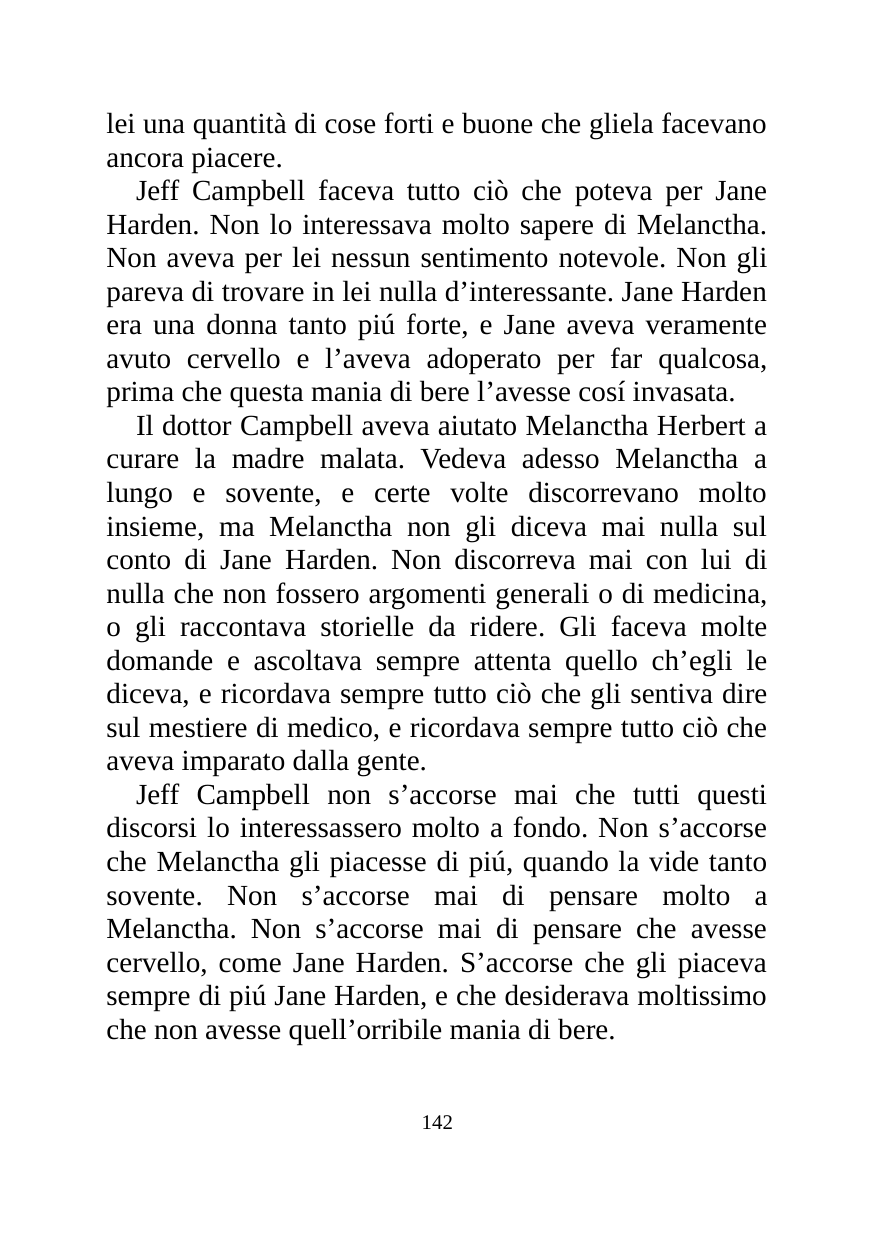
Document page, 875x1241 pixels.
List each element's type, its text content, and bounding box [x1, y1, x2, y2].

text Il dottor Campbell aveva aiutato Melanctha Herbert a curare la madre malata. Vedeva adesso Melanctha a lungo e sovente, e certe volte discorrevano molto insieme, ma Melanctha non gli diceva mai nulla sul conto di Jane Harden. Non discorreva mai con lui di nulla che non fossero argomenti generali o di medicina, o gli raccontava storielle da ridere. Gli faceva molte domande e ascoltava sempre attenta quello ch’egli le diceva, e ricordava sempre tutto ciò che gli sentiva dire sul mestiere di medico, e ricordava sempre tutto ciò che aveva imparato dalla gente. [106, 408, 768, 777]
text lei una quantità di cose forti e buone che gliela facevano ancora piacere. [106, 106, 768, 173]
text Jeff Campbell faceva tutto ciò che poteva per Jane Harden. Non lo interessava molto sapere di Melanctha. Non aveva per lei nessun sentimento notevole. Non gli pareva di trovare in lei nulla d’interessante. Jane Harden era una donna tanto piú forte, e Jane aveva veramente avuto cervello e l’aveva adoperato per far qualcosa, prima che questa mania di bere l’avesse cosí invasata. [106, 173, 768, 408]
text Jeff Campbell non s’accorse mai che tutti questi discorsi lo interessassero molto a fondo. Non s’accorse che Melanctha gli piacesse di piú, quando la vide tanto sovente. Non s’accorse mai di pensare molto a Melanctha. Non s’accorse mai di pensare che avesse cervello, come Jane Harden. S’accorse che gli piaceva sempre di piú Jane Harden, e che desiderava moltissimo che non avesse quell’orribile mania di bere. [106, 777, 768, 1045]
